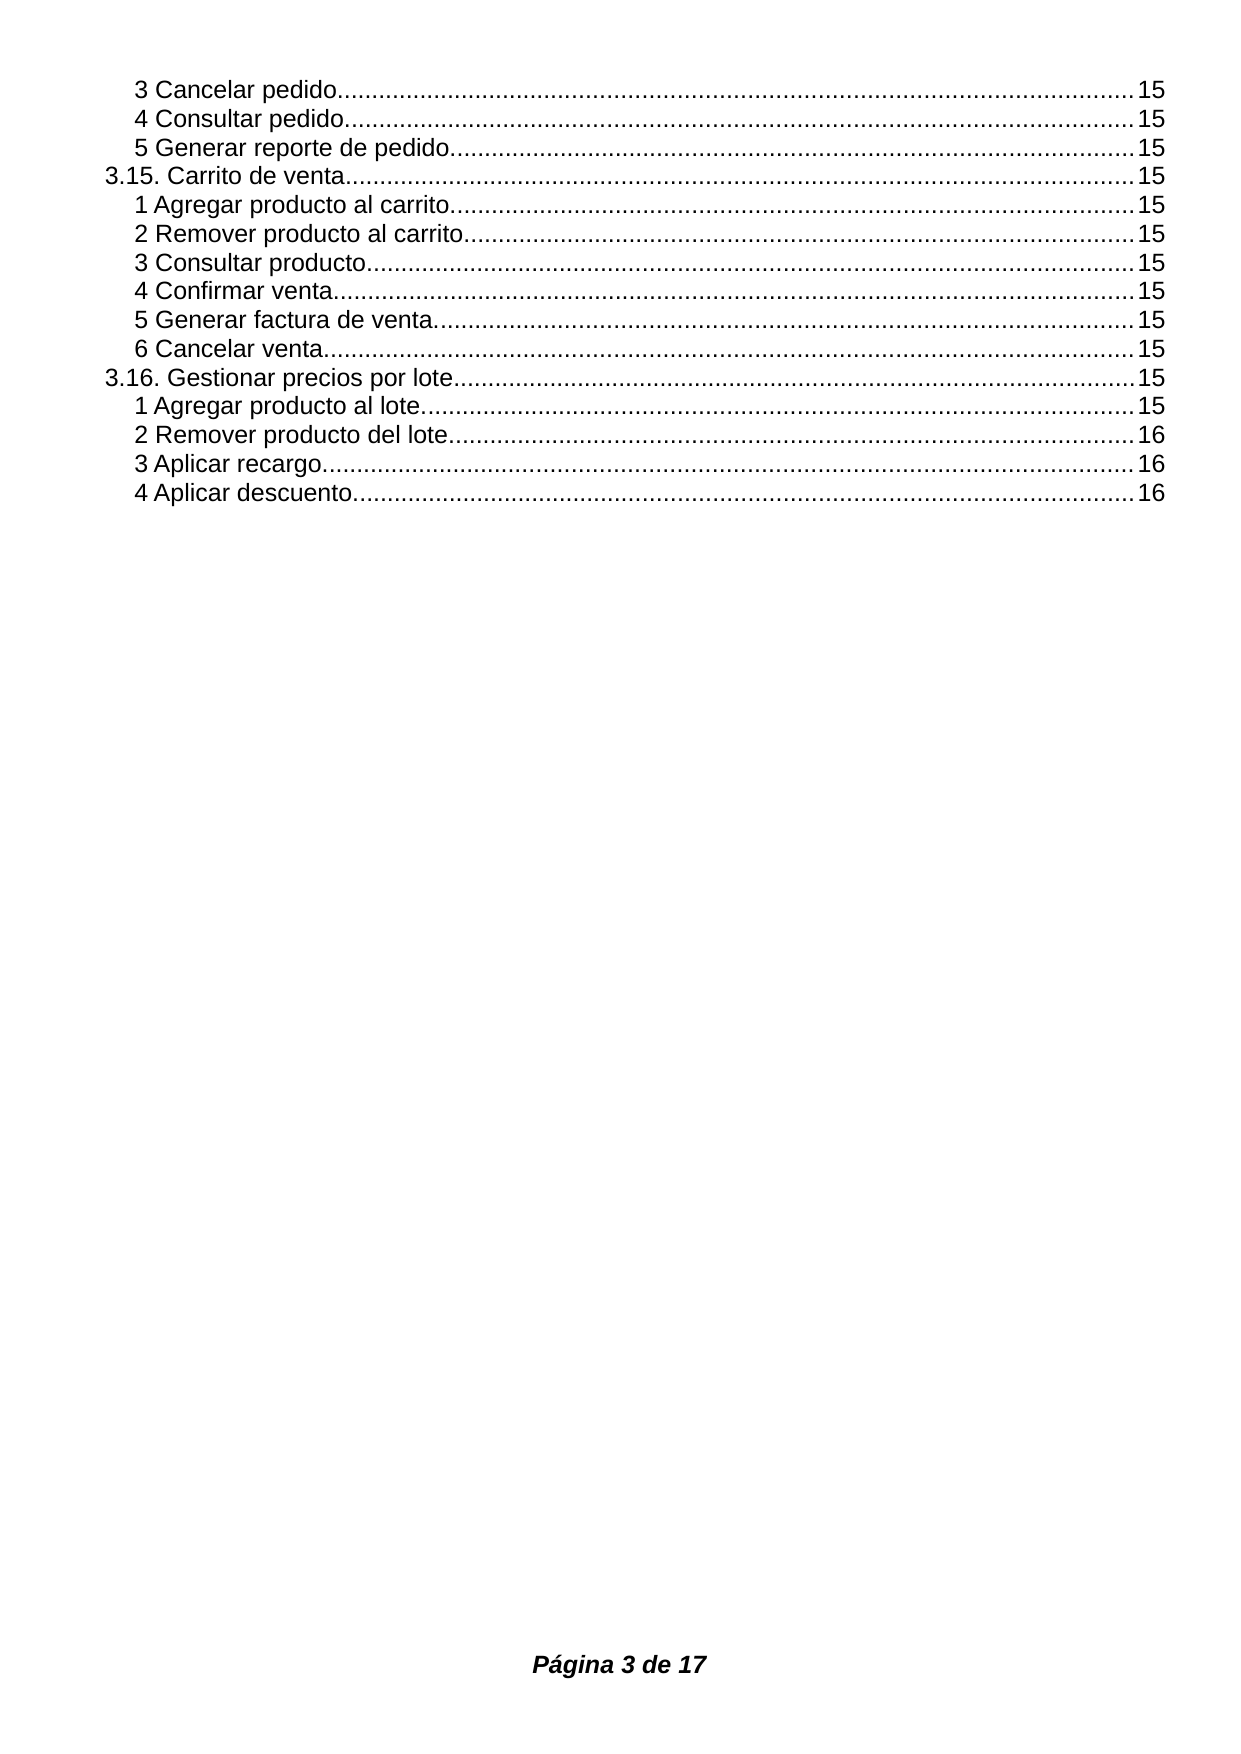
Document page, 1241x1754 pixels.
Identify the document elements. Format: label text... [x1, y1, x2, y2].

text 4 Consultar pedido. 15 [134, 104, 1165, 132]
text 2 Remover producto del lote. 16 [134, 420, 1165, 449]
text 3 Aplicar recargo. 16 [134, 449, 1165, 477]
text 3.15. Carrito de venta 15 [104, 161, 1165, 190]
text 5 Generar factura de venta. 15 [134, 305, 1165, 334]
text 1 Agregar producto al lote. 15 [134, 391, 1165, 420]
text 3 Consultar producto. 15 [134, 247, 1165, 276]
text 6 Cancelar venta. 15 [134, 334, 1165, 362]
text 3 Cancelar pedido. 15 [134, 75, 1165, 104]
text 5 Generar reporte de pedido. 15 [134, 132, 1165, 161]
text 3.16. Gestionar precios por lote 15 [104, 362, 1165, 391]
text 2 Remover producto al carrito. 15 [134, 219, 1165, 247]
text 1 Agregar producto al carrito. 15 [134, 190, 1165, 219]
text 4 Confirmar venta. 15 [134, 276, 1165, 305]
text 4 Aplicar descuento. 16 [134, 477, 1165, 506]
